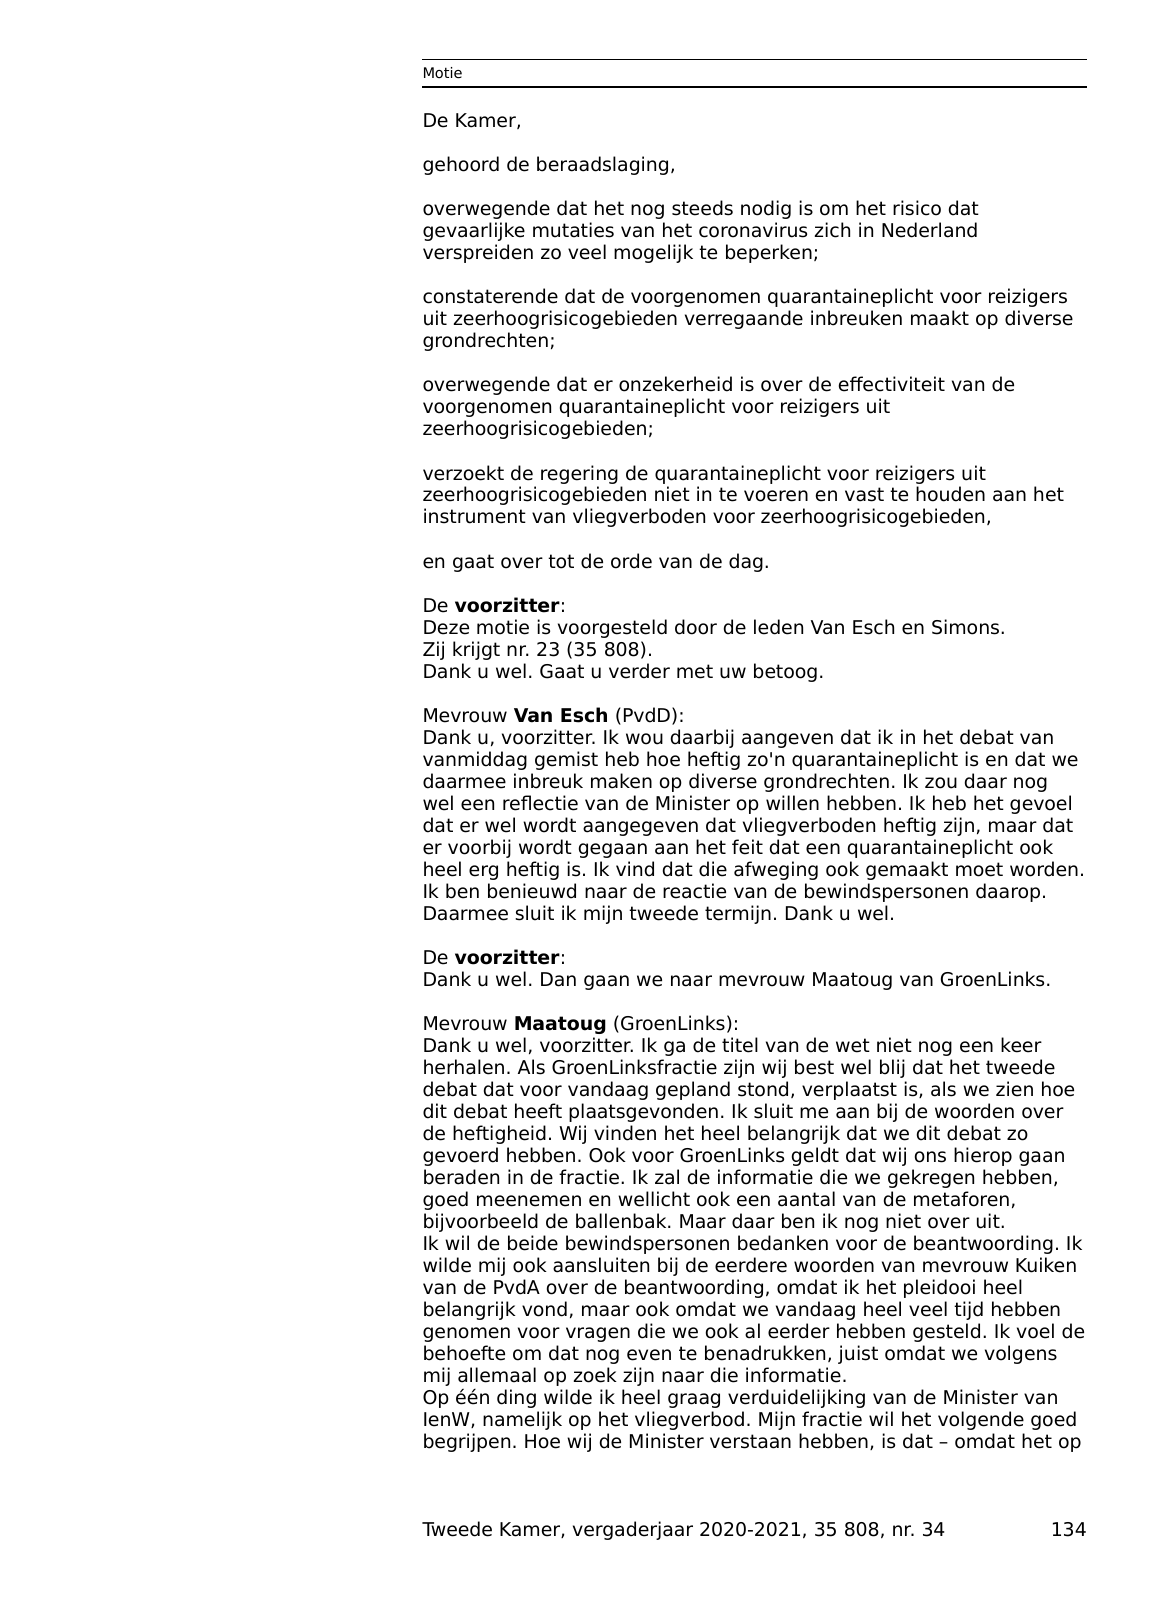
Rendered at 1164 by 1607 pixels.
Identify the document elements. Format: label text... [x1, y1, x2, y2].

text overwegende dat het nog steeds nodig is om het risico dat gevaarlijke mutaties van het coronavirus zich in Nederland verspreiden zo veel mogelijk te beperken; [422, 198, 1087, 264]
text gehoord de beraadslaging, [422, 154, 1087, 176]
text De voorzitter: [422, 595, 1087, 617]
text Ik wil de beide bewindspersonen bedanken voor de beantwoording. Ik wilde mij ook aansluiten bij de eerdere woorden van mevrouw Kuiken van de PvdA over de beantwoording, omdat ik het pleidooi heel belangrijk vond, maar ook omdat we vandaag heel veel tijd hebben genomen voor vragen die we ook al eerder hebben gesteld. Ik voel de behoefte om dat nog even te benadrukken, juist omdat we volgens mij allemaal op zoek zijn naar die informatie. [422, 1233, 1087, 1387]
text De Kamer, [422, 110, 1087, 132]
text Mevrouw Maatoug (GroenLinks): [422, 1013, 1087, 1035]
text Mevrouw Van Esch (PvdD): [422, 705, 1087, 727]
text overwegende dat er onzekerheid is over de effectiviteit van de voorgenomen quarantaineplicht voor reizigers uit zeerhoogrisicogebieden; [422, 374, 1087, 440]
text De voorzitter: [422, 947, 1087, 969]
text Dank u, voorzitter. Ik wou daarbij aangeven dat ik in het debat van vanmiddag gemist heb hoe heftig zo'n quarantaineplicht is en dat we daarmee inbreuk maken op diverse grondrechten. Ik zou daar nog wel een reflectie van de Minister op willen hebben. Ik heb het gevoel dat er wel wordt aangegeven dat vliegverboden heftig zijn, maar dat er voorbij wordt gegaan aan het feit dat een quarantaineplicht ook heel erg heftig is. Ik vind dat die afweging ook gemaakt moet worden. Ik ben benieuwd naar de reactie van de bewindspersonen daarop. [422, 727, 1087, 903]
text Dank u wel, voorzitter. Ik ga de titel van de wet niet nog een keer herhalen. Als GroenLinksfractie zijn wij best wel blij dat het tweede debat dat voor vandaag gepland stond, verplaatst is, als we zien hoe dit debat heeft plaatsgevonden. Ik sluit me aan bij de woorden over de heftigheid. Wij vinden het heel belangrijk dat we dit debat zo gevoerd hebben. Ook voor GroenLinks geldt dat wij ons hierop gaan beraden in de fractie. Ik zal de informatie die we gekregen hebben, goed meenemen en wellicht ook een aantal van de metaforen, bijvoorbeeld de ballenbak. Maar daar ben ik nog niet over uit. [422, 1035, 1087, 1233]
text Deze motie is voorgesteld door de leden Van Esch en Simons. [422, 617, 1087, 639]
text Daarmee sluit ik mijn tweede termijn. Dank u wel. [422, 903, 1087, 924]
text Zij krijgt nr. 23 (35 808). [422, 639, 1087, 661]
text Dank u wel. Gaat u verder met uw betoog. [422, 661, 1087, 683]
text Op één ding wilde ik heel graag verduidelijking van de Minister van IenW, namelijk op het vliegverbod. Mijn fractie wil het volgende goed begrijpen. Hoe wij de Minister verstaan hebben, is dat – omdat het op [422, 1387, 1087, 1452]
table_header Motie [422, 60, 1087, 86]
text Dank u wel. Dan gaan we naar mevrouw Maatoug van GroenLinks. [422, 969, 1087, 991]
text constaterende dat de voorgenomen quarantaineplicht voor reizigers uit zeerhoogrisicogebieden verregaande inbreuken maakt op diverse grondrechten; [422, 286, 1087, 352]
text verzoekt de regering de quarantaineplicht voor reizigers uit zeerhoogrisicogebieden niet in te voeren en vast te houden aan het instrument van vliegverboden voor zeerhoogrisicogebieden, [422, 462, 1087, 528]
text en gaat over tot de orde van de dag. [422, 551, 1087, 572]
